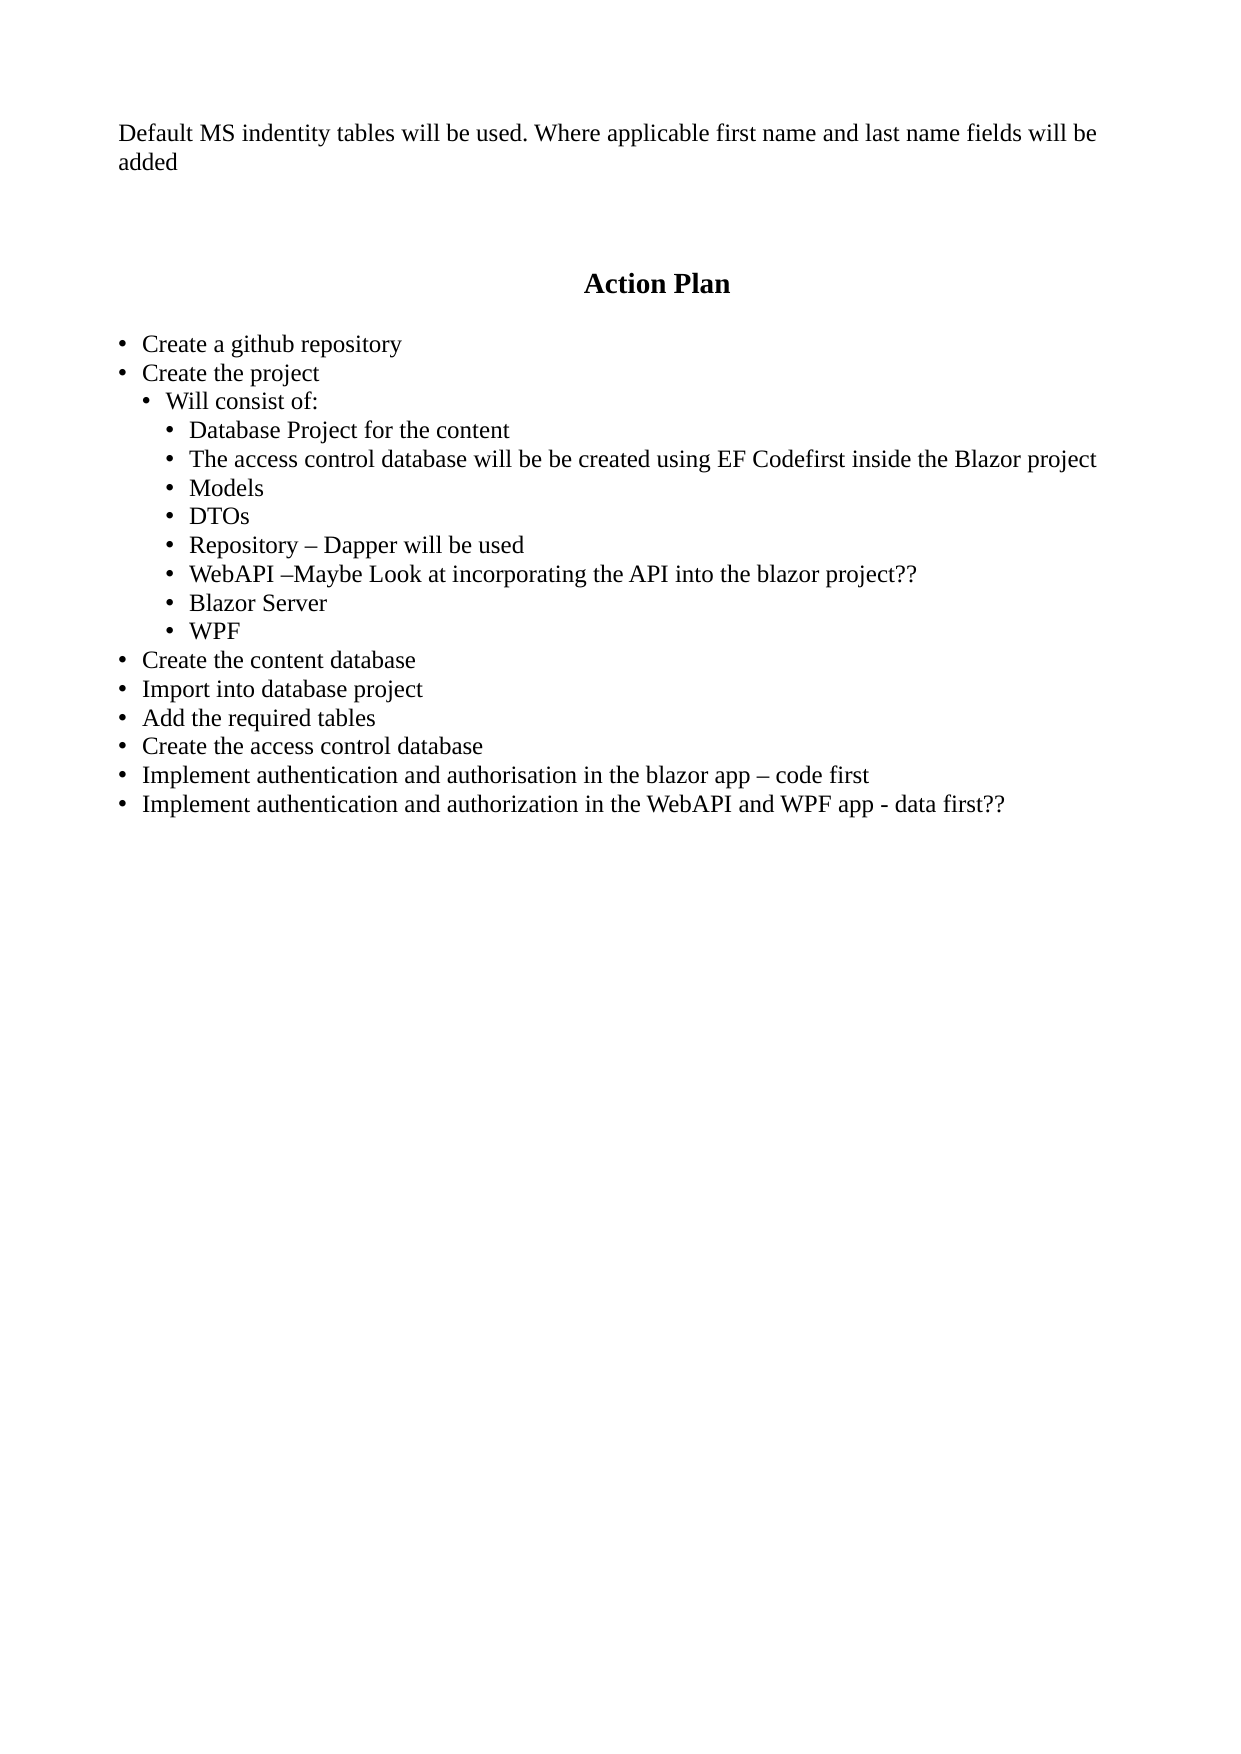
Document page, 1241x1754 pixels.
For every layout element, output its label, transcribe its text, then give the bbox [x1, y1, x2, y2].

list Implement authentication and authorization in the WebAPI and WPF app - data first?? [118, 789, 1122, 818]
list Create a github repository [118, 329, 1122, 358]
text Action Plan [192, 267, 1122, 300]
list Will consist of: [142, 386, 1122, 415]
list Blazor Server [165, 588, 1122, 616]
list Import into database project [118, 674, 1122, 703]
list Create the project [118, 358, 1122, 386]
list WebAPI –Maybe Look at incorporating the API into the blazor project?? [165, 559, 1122, 588]
list Repository – Dapper will be used [165, 530, 1122, 559]
list Create the access control database [118, 731, 1122, 760]
list Models [165, 473, 1122, 501]
list DTOs [165, 501, 1122, 530]
list Add the required tables [118, 703, 1122, 731]
list Create the content database [118, 645, 1122, 674]
list The access control database will be be created using EF Codefirst inside the Blazor project [165, 444, 1122, 473]
list Database Project for the content [165, 415, 1122, 444]
list WPF [165, 616, 1122, 645]
text Default MS indentity tables will be used. Where applicable first name and last name fields will be added [118, 118, 1122, 176]
list Implement authentication and authorisation in the blazor app – code first [118, 760, 1122, 789]
